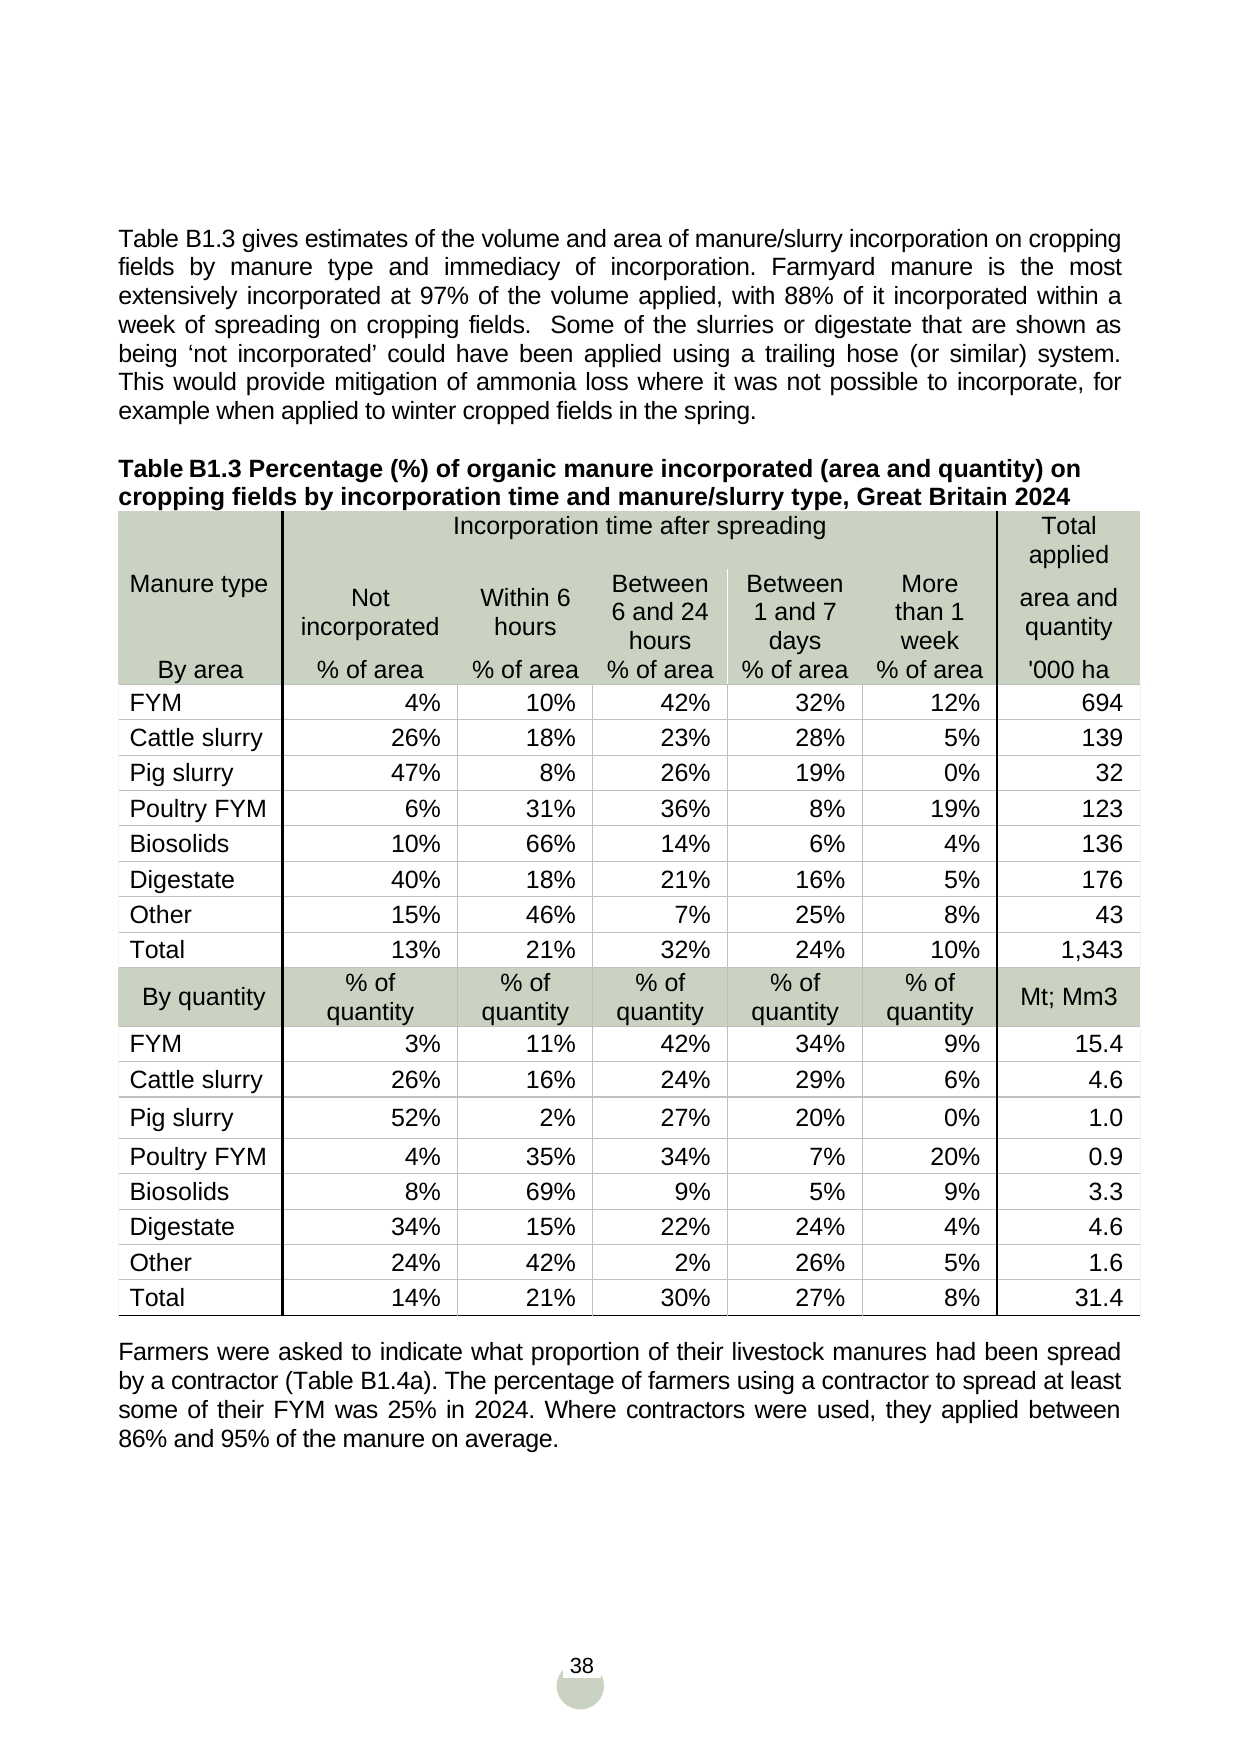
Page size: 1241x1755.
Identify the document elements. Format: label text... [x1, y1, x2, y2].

table_cell 4.6 [998, 1210, 1140, 1244]
table_cell area and quantity [998, 569, 1140, 655]
table_cell Biosolids [119, 1174, 281, 1208]
table_cell 10% [458, 685, 592, 719]
table_cell 8% [284, 1174, 457, 1208]
text Farmers were asked to indicate what proportion of their livestock manures had been spread by a contractor (Table B1.4a). The percentage of farmers using a contractor to spread at least some of their FYM was 25% in 2024. Where contractors were used, they applied between 86% and 95% of the manure on average. [118, 1337, 1122, 1452]
table_cell 6% [284, 791, 457, 825]
table_cell 20% [728, 1098, 862, 1138]
table_cell 14% [593, 826, 727, 861]
table_cell 3.3 [998, 1174, 1140, 1208]
table_cell 9% [593, 1174, 727, 1208]
table_cell 7% [728, 1139, 862, 1173]
table_cell % of quantity [458, 968, 592, 1026]
table_cell 29% [728, 1062, 862, 1096]
table_cell % of quantity [593, 968, 727, 1026]
table_cell 11% [458, 1027, 592, 1061]
table_cell Between 1 and 7 days [728, 569, 862, 655]
table_cell Cattle slurry [119, 720, 281, 754]
table_cell 10% [284, 826, 457, 861]
table_header Manure type [118, 511, 281, 655]
table_cell 18% [458, 862, 592, 896]
table_cell 9% [863, 1174, 996, 1208]
table_cell 5% [863, 1245, 996, 1279]
table_cell 694 [998, 685, 1140, 719]
table_cell 9% [863, 1027, 996, 1061]
table_cell 4.6 [998, 1062, 1140, 1096]
table_cell 1.6 [998, 1245, 1140, 1279]
table_cell 42% [593, 1027, 727, 1061]
table_cell [568, 540, 711, 569]
table_cell 4% [863, 826, 996, 861]
table_cell 52% [284, 1098, 457, 1138]
text Table B1.3 gives estimates of the volume and area of manure/slurry incorporation on cropping fields by manure type and immediacy of incorporation. Farmyard manure is the most extensively incorporated at 97% of the volume applied, with 88% of it incorporated within a week of spreading on cropping fields. Some of the slurries or digestate that are shown as being ‘not incorporated’ could have been applied using a trailing hose (or similar) system. This would provide mitigation of ammonia loss where it was not possible to incorporate, for example when applied to winter cropped fields in the spring. [118, 224, 1122, 425]
table_cell 176 [998, 862, 1140, 896]
table_cell 3% [284, 1027, 457, 1061]
table_cell Digestate [119, 862, 281, 896]
table_cell Not incorporated [284, 569, 458, 655]
table_cell 35% [458, 1139, 592, 1173]
table_cell 69% [458, 1174, 592, 1208]
table_cell 136 [998, 826, 1140, 861]
table_cell % of quantity [728, 968, 862, 1026]
table_cell More than 1 week [862, 569, 996, 655]
table_cell By area [118, 655, 281, 684]
table_cell 123 [998, 791, 1140, 825]
table_cell 43 [998, 897, 1140, 932]
table_cell 25% [728, 897, 862, 932]
table_cell applied [998, 540, 1140, 569]
table_cell 32% [728, 685, 862, 719]
table_cell 15% [284, 897, 457, 932]
table_cell 42% [458, 1245, 592, 1279]
table_cell 28% [728, 720, 862, 754]
table_cell Other [119, 897, 281, 932]
table_cell '000 ha [998, 655, 1140, 684]
table_cell 26% [593, 756, 727, 790]
table_cell % of area [728, 655, 862, 684]
table_cell [711, 540, 854, 569]
table_cell 12% [863, 685, 996, 719]
table_cell 8% [863, 897, 996, 932]
table_cell 27% [593, 1098, 727, 1138]
table_cell Other [119, 1245, 281, 1279]
table_cell FYM [119, 1027, 281, 1061]
table_header Incorporation time after spreading [284, 511, 996, 540]
table_cell % of area [862, 655, 996, 684]
table_cell 16% [728, 862, 862, 896]
table_cell Mt; Mm3 [998, 968, 1140, 1026]
table_cell 21% [458, 1280, 592, 1315]
table_cell 26% [728, 1245, 862, 1279]
table_cell 8% [728, 791, 862, 825]
table_cell 36% [593, 791, 727, 825]
table_cell Total [119, 1280, 281, 1315]
table_cell 5% [863, 862, 996, 896]
table_cell 0% [863, 1098, 996, 1138]
table_cell 26% [284, 1062, 457, 1096]
table_cell 4% [284, 685, 457, 719]
table_cell 16% [458, 1062, 592, 1096]
table_cell 15.4 [998, 1027, 1140, 1061]
table_cell Digestate [119, 1210, 281, 1244]
table_cell 1,343 [998, 933, 1140, 967]
table_cell Poultry FYM [119, 791, 281, 825]
table_cell Pig slurry [119, 756, 281, 790]
table_cell 139 [998, 720, 1140, 754]
table_cell 18% [458, 720, 592, 754]
table_cell % of area [458, 655, 593, 684]
table_cell Pig slurry [119, 1098, 281, 1138]
table_cell 26% [284, 720, 457, 754]
table_cell 24% [728, 1210, 862, 1244]
table_cell 22% [593, 1210, 727, 1244]
table_cell 34% [284, 1210, 457, 1244]
table_cell 21% [458, 933, 592, 967]
table_cell 13% [284, 933, 457, 967]
table_cell 34% [593, 1139, 727, 1173]
table_cell 7% [593, 897, 727, 932]
table_cell Poultry FYM [119, 1139, 281, 1173]
table_cell 6% [863, 1062, 996, 1096]
table_cell 46% [458, 897, 592, 932]
table_cell 0% [863, 756, 996, 790]
table_cell % of quantity [284, 968, 457, 1026]
table_header Total [998, 511, 1140, 540]
table_cell 5% [728, 1174, 862, 1208]
table_cell 27% [728, 1280, 862, 1315]
table_cell Within 6 hours [458, 569, 593, 655]
table_cell 4% [284, 1139, 457, 1173]
table_cell % of quantity [863, 968, 996, 1026]
table_cell 32 [998, 756, 1140, 790]
table_cell [854, 540, 996, 569]
table_cell Total [119, 933, 281, 967]
table_cell [458, 540, 568, 569]
table_cell 8% [458, 756, 592, 790]
table_cell 0.9 [998, 1139, 1140, 1173]
table_cell 24% [593, 1062, 727, 1096]
table_cell 15% [458, 1210, 592, 1244]
table_cell % of area [593, 655, 727, 684]
table_cell By quantity [118, 968, 281, 1026]
table_cell FYM [119, 685, 281, 719]
table_cell 4% [863, 1210, 996, 1244]
table_cell 34% [728, 1027, 862, 1061]
table_cell 31.4 [998, 1280, 1140, 1315]
table_cell Biosolids [119, 826, 281, 861]
table_cell 1.0 [998, 1098, 1140, 1138]
table_cell 47% [284, 756, 457, 790]
table_cell 10% [863, 933, 996, 967]
table_cell [284, 540, 458, 569]
table_cell 40% [284, 862, 457, 896]
table_cell 14% [284, 1280, 457, 1315]
table_cell 2% [458, 1098, 592, 1138]
table_cell 20% [863, 1139, 996, 1173]
table_cell 32% [593, 933, 727, 967]
text Table B1.3 Percentage (%) of organic manure incorporated (area and quantity) on cropping fields by incorporation time and manure/slurry type, Great Britain 2024 [118, 454, 1122, 511]
table_cell 30% [593, 1280, 727, 1315]
table_cell 2% [593, 1245, 727, 1279]
table_cell 31% [458, 791, 592, 825]
table_cell 19% [863, 791, 996, 825]
table_cell 6% [728, 826, 862, 861]
table_cell 21% [593, 862, 727, 896]
table_cell 42% [593, 685, 727, 719]
table_cell 24% [284, 1245, 457, 1279]
table_cell 5% [863, 720, 996, 754]
table_cell % of area [284, 655, 458, 684]
table_cell 23% [593, 720, 727, 754]
table_cell 24% [728, 933, 862, 967]
table_cell 19% [728, 756, 862, 790]
table_cell Between 6 and 24 hours [593, 569, 727, 655]
table_cell 66% [458, 826, 592, 861]
table_cell 8% [863, 1280, 996, 1315]
table_cell Cattle slurry [119, 1062, 281, 1096]
